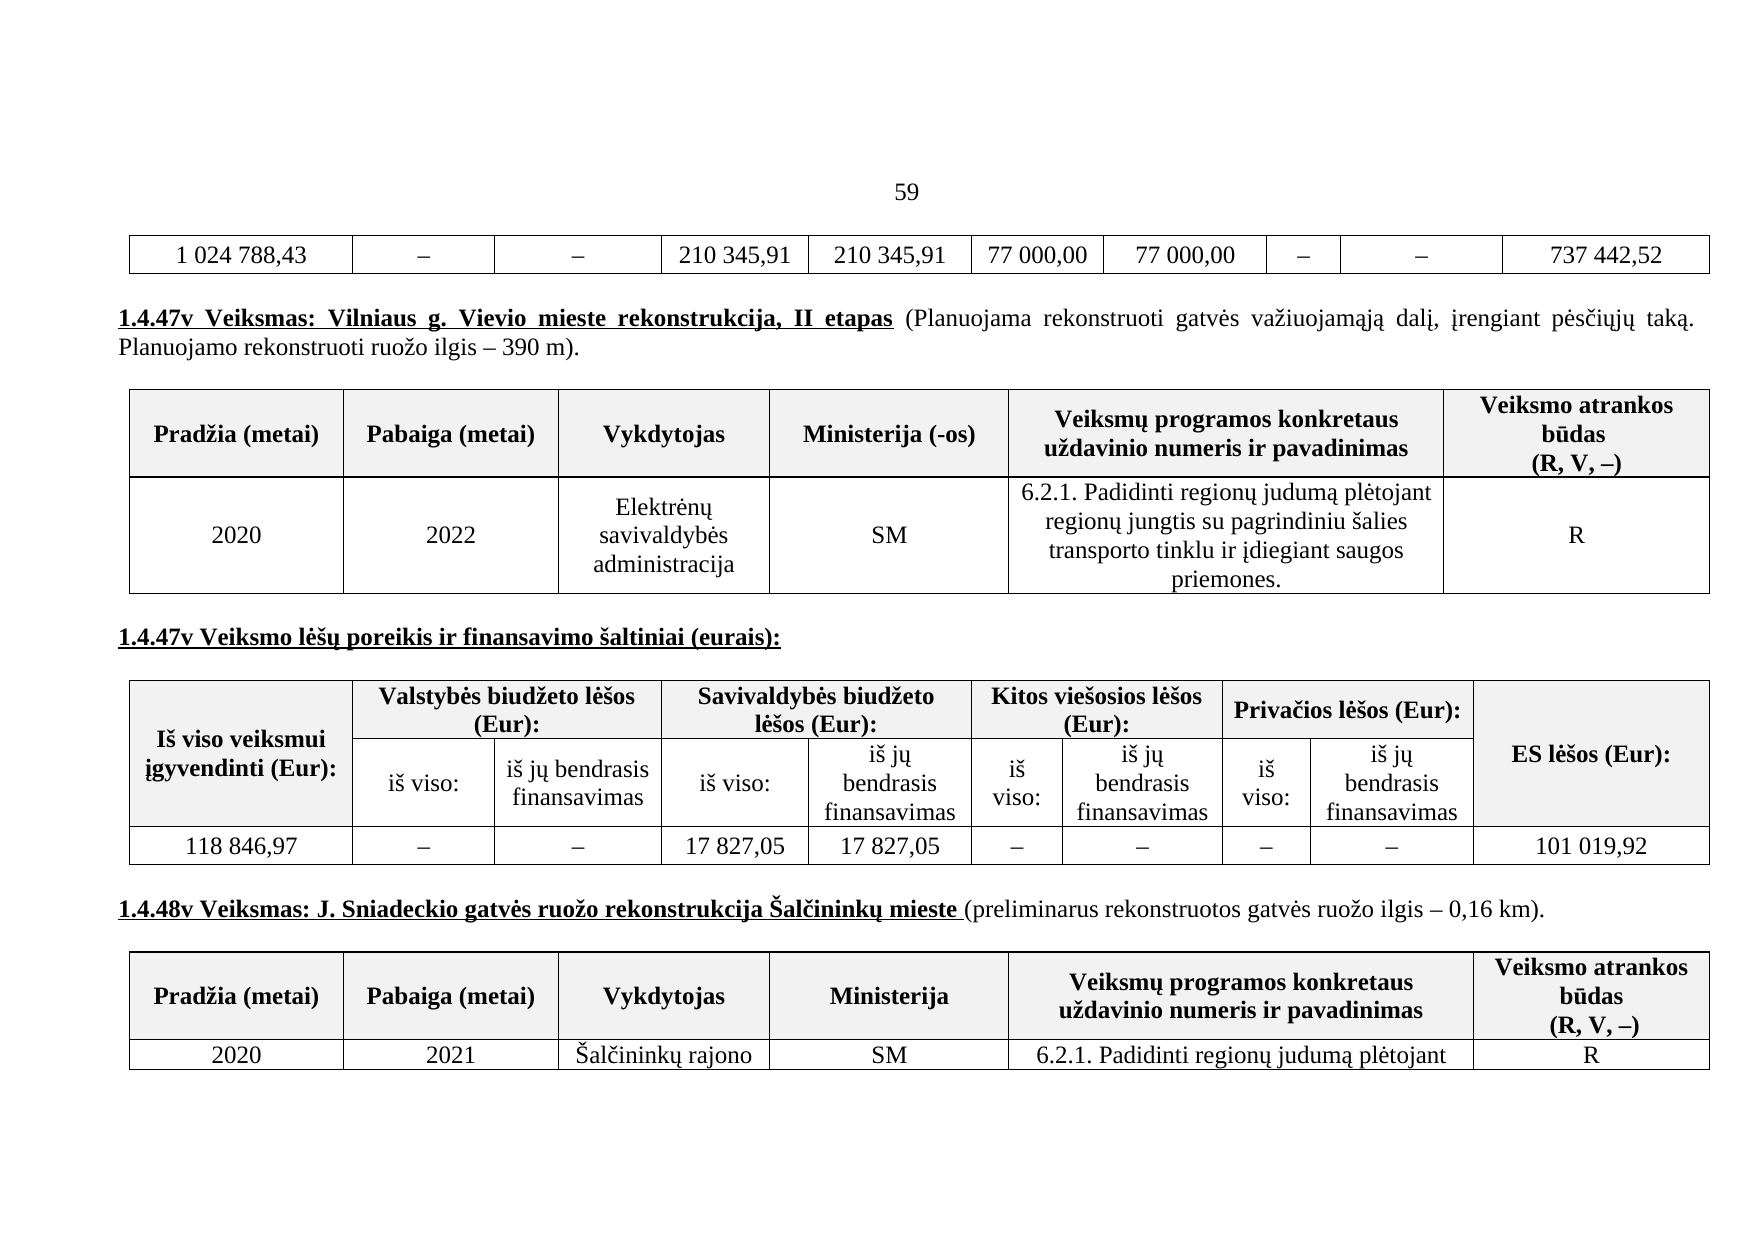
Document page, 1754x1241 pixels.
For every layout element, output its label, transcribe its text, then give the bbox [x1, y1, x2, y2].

table_header Pradžia (metai) [130, 390, 343, 476]
table_cell 210 345,91 [809, 236, 971, 273]
table_cell – [353, 236, 494, 273]
table_cell 210 345,91 [662, 236, 808, 273]
text 1.4.48v Veiksmas: J. Sniadeckio gatvės ruožo rekonstrukcija Šalčininkų mieste (preliminarus rekonstruotos gatvės ruožo ilgis – 0,16 km). [118, 894, 1695, 923]
table_cell 101 019,92 [1474, 827, 1709, 864]
table_header Veiksmų programos konkretaus uždavinio numeris ir pavadinimas [1009, 390, 1443, 476]
table_cell 17 827,05 [662, 827, 808, 864]
table_header Veiksmų programos konkretaus uždavinio numeris ir pavadinimas [1009, 953, 1473, 1039]
table_cell iš viso: [1223, 739, 1310, 826]
table_cell – [495, 236, 661, 273]
text 1.4.47v Veiksmo lėšų poreikis ir finansavimo šaltiniai (eurais): [118, 622, 1695, 651]
table_header Privačios lėšos (Eur): [1223, 681, 1473, 738]
table_header Pradžia (metai) [130, 953, 343, 1039]
table_cell R [1474, 1040, 1709, 1068]
table_cell – [495, 827, 661, 864]
table_header Vykdytojas [559, 953, 769, 1039]
table_cell – [972, 827, 1062, 864]
table_cell – [1267, 236, 1340, 273]
table_cell 77 000,00 [1104, 236, 1266, 273]
table_header Valstybės biudžeto lėšos (Eur): [353, 681, 661, 738]
table_cell iš jų bendrasis finansavimas [1311, 739, 1473, 826]
table_cell iš jų bendrasis finansavimas [809, 739, 971, 826]
table_cell Elektrėnų savivaldybės administracija [559, 478, 769, 592]
table_cell R [1444, 478, 1709, 592]
table_cell – [1223, 827, 1310, 864]
table_cell SM [770, 478, 1008, 592]
table_header Savivaldybės biudžeto lėšos (Eur): [662, 681, 971, 738]
table_cell – [353, 827, 494, 864]
table_cell iš viso: [662, 739, 808, 826]
table_header Vykdytojas [559, 390, 769, 476]
table_cell – [1311, 827, 1473, 864]
table_header Pabaiga (metai) [344, 390, 558, 476]
table_cell Šalčininkų rajono [559, 1040, 769, 1068]
table_header Ministerija (-os) [770, 390, 1008, 476]
table_header Pabaiga (metai) [344, 953, 558, 1039]
table_cell 2021 [344, 1040, 558, 1068]
table_header Veiksmo atrankos būdas (R, V, –) [1474, 953, 1709, 1039]
table_header Kitos viešosios lėšos (Eur): [972, 681, 1222, 738]
table_cell iš jų bendrasis finansavimas [495, 739, 661, 826]
table_cell iš viso: [972, 739, 1062, 826]
table_cell 1 024 788,43 [130, 236, 352, 273]
table_cell 2022 [344, 478, 558, 592]
table_cell 6.2.1. Padidinti regionų judumą plėtojant regionų jungtis su pagrindiniu šalies transporto tinklu ir įdiegiant saugos priemones. [1009, 478, 1443, 592]
table_cell 118 846,97 [130, 827, 352, 864]
table_cell 77 000,00 [972, 236, 1103, 273]
table_cell 2020 [130, 1040, 343, 1068]
table_header Ministerija [770, 953, 1008, 1039]
table_cell 737 442,52 [1503, 236, 1709, 273]
table_cell iš jų bendrasis finansavimas [1063, 739, 1222, 826]
table_cell – [1063, 827, 1222, 864]
table_cell SM [770, 1040, 1008, 1068]
table_cell 2020 [130, 478, 343, 592]
table_cell – [1341, 236, 1502, 273]
text 1.4.47v Veiksmas: Vilniaus g. Vievio mieste rekonstrukcija, II etapas (planuojama rekonstruoti gatvės važiuojamąją dalį, įrengiant pėsčiųjų taką. Planuojamo rekonstruoti ruožo ilgis – 390 m). [118, 303, 1695, 360]
table_cell 17 827,05 [809, 827, 971, 864]
table_cell iš viso: [353, 739, 494, 826]
table_header Iš viso veiksmui įgyvendinti (Eur): [130, 681, 352, 826]
table_header ES lėšos (Eur): [1474, 681, 1709, 826]
table_header Veiksmo atrankos būdas (R, V, –) [1444, 390, 1709, 476]
table_cell 6.2.1. Padidinti regionų judumą plėtojant [1009, 1040, 1473, 1068]
